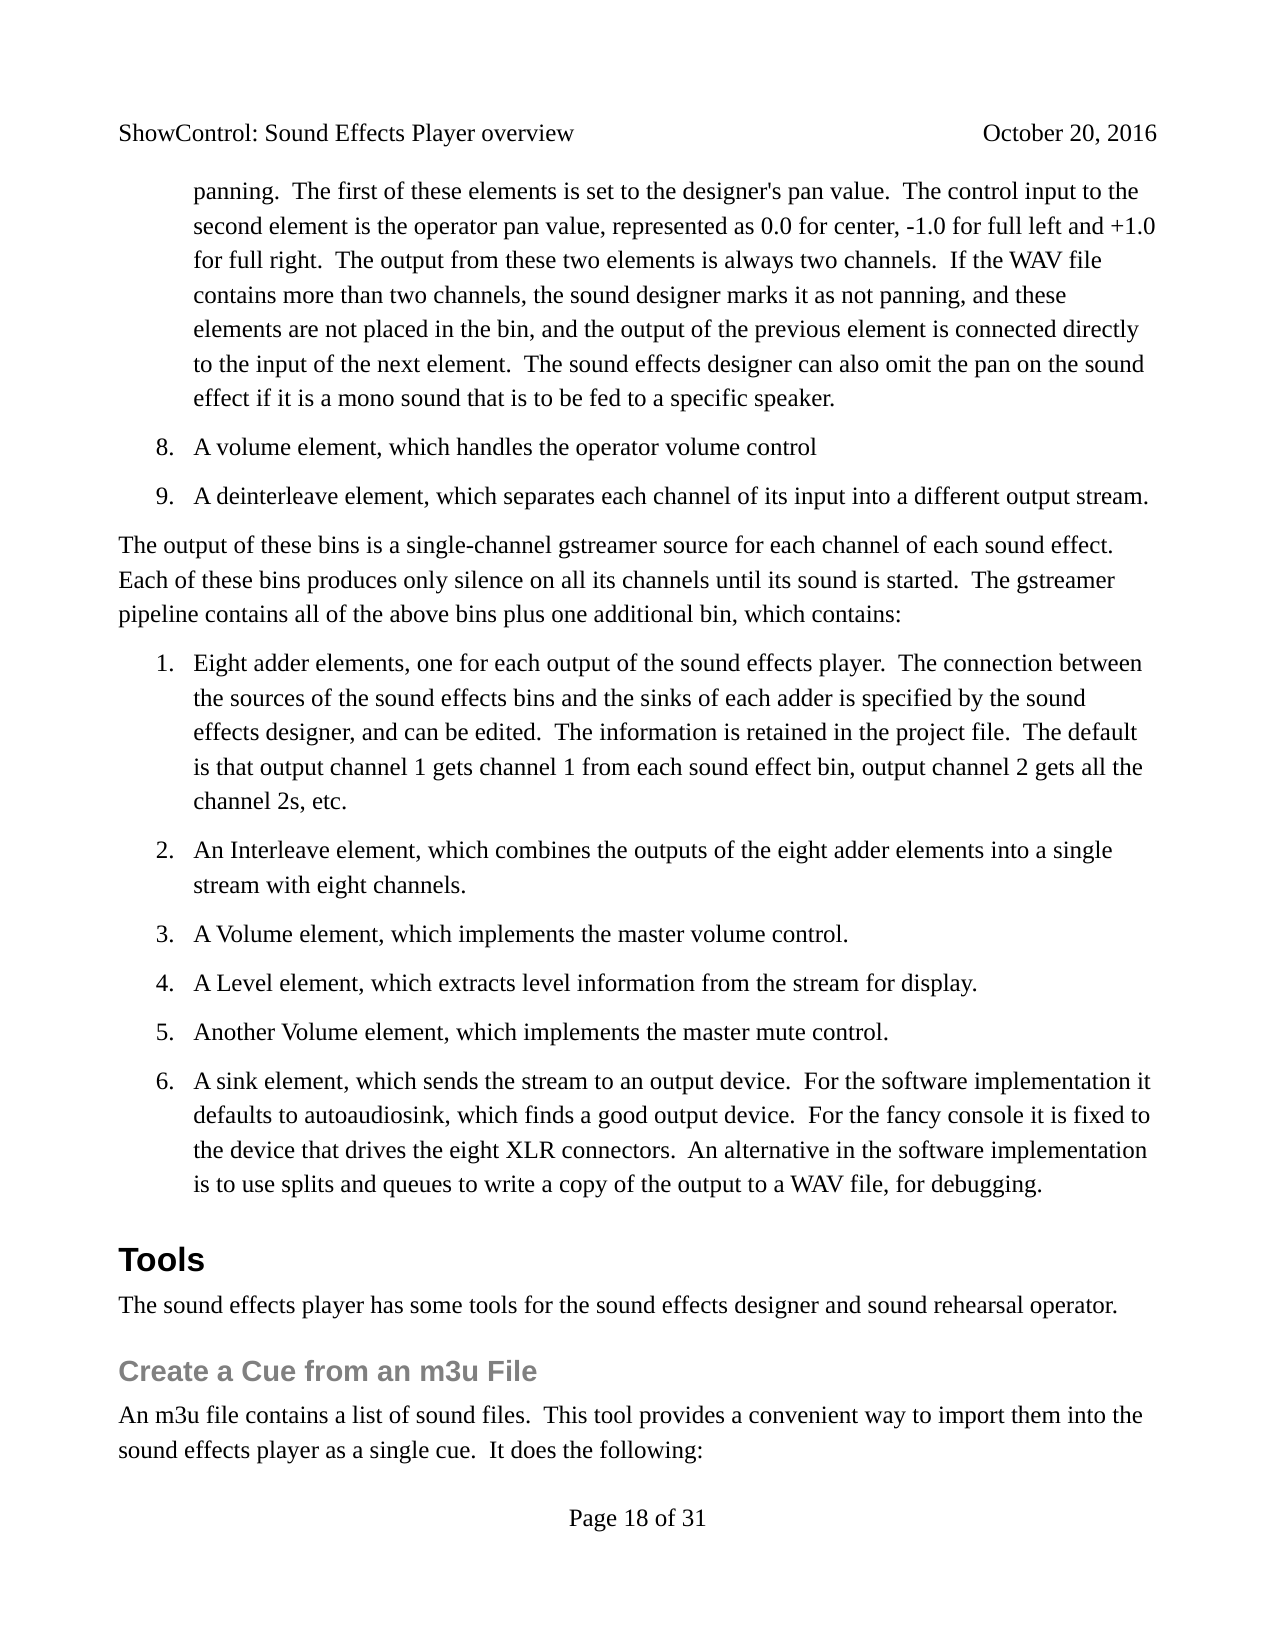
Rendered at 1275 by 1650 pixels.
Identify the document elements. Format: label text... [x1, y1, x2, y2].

text An m3u file contains a list of sound files. This tool provides a convenient way to import them into the sound effects player as a single cue. It does the following: [118, 1400, 1157, 1463]
list A Volume element, which implements the master volume control. [156, 919, 1157, 948]
list An Interleave element, which combines the outputs of the eight adder elements into a single stream with eight channels. [156, 835, 1157, 899]
list A volume element, which handles the operator volume control [156, 432, 1157, 461]
text The output of these bins is a single-channel gstreamer source for each channel of each sound effect. Each of these bins produces only silence on all its channels until its sound is started. The gstreamer pipeline contains all of the above bins plus one additional bin, which contains: [118, 530, 1157, 628]
list Eight adder elements, one for each output of the sound effects player. The connection between the sources of the sound effects bins and the sinks of each adder is specified by the sound effects designer, and can be edited. The information is retained in the project file. The default is that output channel 1 gets channel 1 from each sound effect bin, output channel 2 gets all the channel 2s, etc. [156, 648, 1157, 815]
list A Level element, which extracts level information from the stream for display. [156, 968, 1157, 997]
list panning. The first of these elements is set to the designer's pan value. The control input to the second element is the operator pan value, represented as 0.0 for center, -1.0 for full left and +1.0 for full right. The output from these two elements is always two channels. If the WAV file contains more than two channels, the sound designer marks it as not panning, and these elements are not placed in the bin, and the output of the previous element is connected directly to the input of the next element. The sound effects designer can also omit the pan on the sound effect if it is a mono sound that is to be fed to a specific speaker. [156, 176, 1157, 412]
list A deinterleave element, which separates each channel of its input into a different output stream. [156, 481, 1157, 510]
subtitle Create a Cue from an m3u File [118, 1354, 1157, 1388]
list A sink element, which sends the stream to an output device. For the software implementation it defaults to autoaudiosink, which finds a good output device. For the fancy console it is fixed to the device that drives the eight XLR connectors. An alternative in the software implementation is to use splits and queues to write a copy of the output to a WAV file, for debugging. [156, 1066, 1157, 1198]
list Another Volume element, which implements the master mute control. [156, 1017, 1157, 1046]
subtitle Tools [118, 1239, 1157, 1278]
text The sound effects player has some tools for the sound effects designer and sound rehearsal operator. [118, 1291, 1157, 1319]
